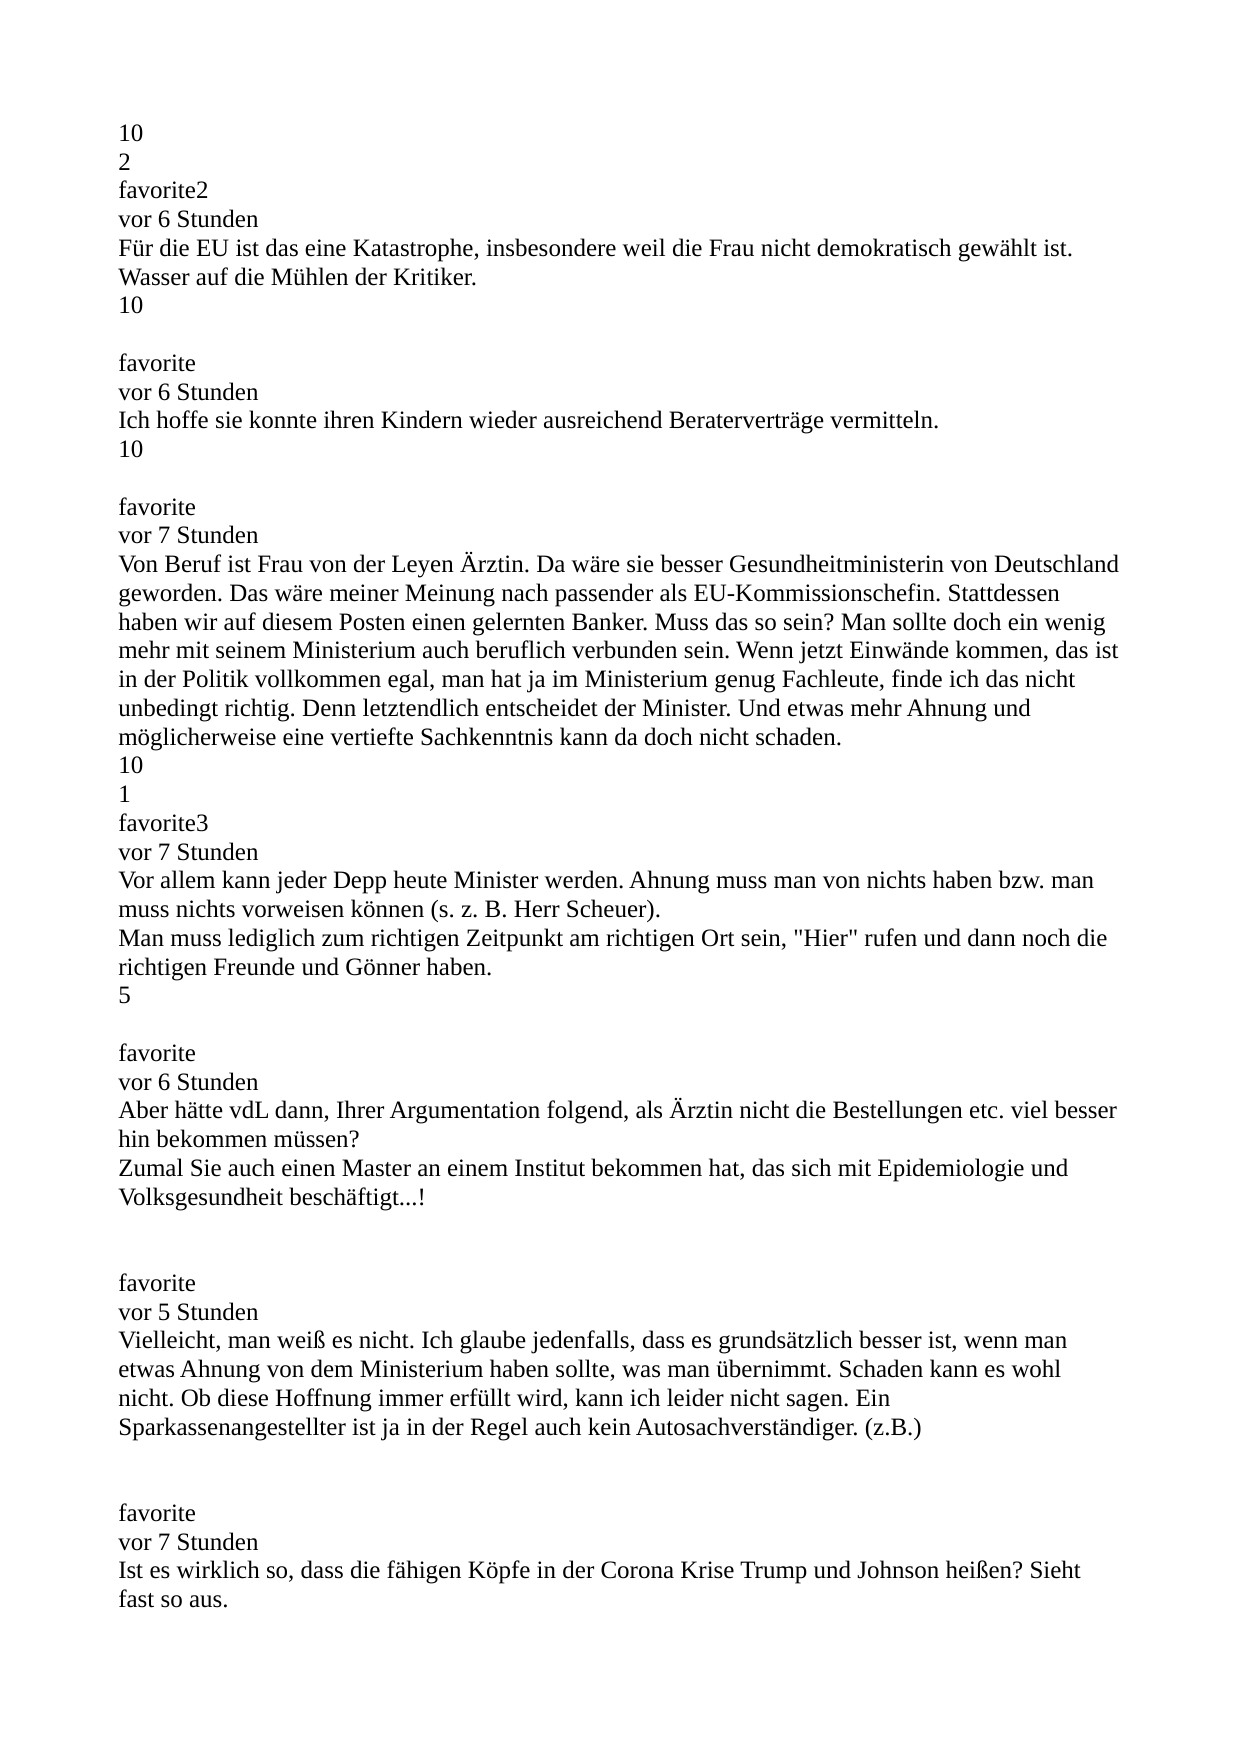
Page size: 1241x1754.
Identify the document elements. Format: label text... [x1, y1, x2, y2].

text Ich hoffe sie konnte ihren Kindern wieder ausreichend Beraterverträge vermitteln. [118, 406, 1122, 434]
text 10 [118, 751, 1122, 779]
text Aber hätte vdL dann, Ihrer Argumentation folgend, als Ärztin nicht die Bestellungen etc. viel besser hin bekommen müssen? [118, 1096, 1122, 1153]
text 10 [118, 118, 1122, 147]
text favorite2 [118, 176, 1122, 204]
text 10 [118, 434, 1122, 463]
text Vielleicht, man weiß es nicht. Ich glaube jedenfalls, dass es grundsätzlich besser ist, wenn man etwas Ahnung von dem Ministerium haben sollte, was man übernimmt. Schaden kann es wohl nicht. Ob diese Hoffnung immer erfüllt wird, kann ich leider nicht sagen. Ein Sparkassenangestellter ist ja in der Regel auch kein Autosachverständiger. (z.B.) [118, 1326, 1122, 1441]
text Man muss lediglich zum richtigen Zeitpunkt am richtigen Ort sein, "Hier" rufen und dann noch die richtigen Freunde und Gönner haben. [118, 923, 1122, 981]
text Für die EU ist das eine Katastrophe, insbesondere weil die Frau nicht demokratisch gewählt ist. Wasser auf die Mühlen der Kritiker. [118, 233, 1122, 291]
text vor 7 Stunden [118, 837, 1122, 866]
text favorite [118, 492, 1122, 521]
text Zumal Sie auch einen Master an einem Institut bekommen hat, das sich mit Epidemiologie und Volksgesundheit beschäftigt...! [118, 1153, 1122, 1211]
text 10 [118, 291, 1122, 319]
text favorite [118, 1038, 1122, 1067]
text Von Beruf ist Frau von der Leyen Ärztin. Da wäre sie besser Gesundheitministerin von Deutschland geworden. Das wäre meiner Meinung nach passender als EU-Kommissionschefin. Stattdessen haben wir auf diesem Posten einen gelernten Banker. Muss das so sein? Man sollte doch ein wenig mehr mit seinem Ministerium auch beruflich verbunden sein. Wenn jetzt Einwände kommen, das ist in der Politik vollkommen egal, man hat ja im Ministerium genug Fachleute, finde ich das nicht unbedingt richtig. Denn letztendlich entscheidet der Minister. Und etwas mehr Ahnung und möglicherweise eine vertiefte Sachkenntnis kann da doch nicht schaden. [118, 549, 1122, 751]
text favorite3 [118, 808, 1122, 837]
text Ist es wirklich so, dass die fähigen Köpfe in der Corona Krise Trump und Johnson heißen? Sieht fast so aus. [118, 1556, 1122, 1613]
text 1 [118, 779, 1122, 808]
text vor 5 Stunden [118, 1297, 1122, 1326]
text favorite [118, 1498, 1122, 1527]
text 2 [118, 147, 1122, 176]
text vor 7 Stunden [118, 521, 1122, 549]
text favorite [118, 1268, 1122, 1297]
text vor 6 Stunden [118, 1067, 1122, 1096]
text vor 6 Stunden [118, 377, 1122, 406]
text vor 7 Stunden [118, 1527, 1122, 1556]
text favorite [118, 348, 1122, 377]
text Vor allem kann jeder Depp heute Minister werden. Ahnung muss man von nichts haben bzw. man muss nichts vorweisen können (s. z. B. Herr Scheuer). [118, 866, 1122, 923]
text vor 6 Stunden [118, 204, 1122, 233]
text 5 [118, 981, 1122, 1009]
